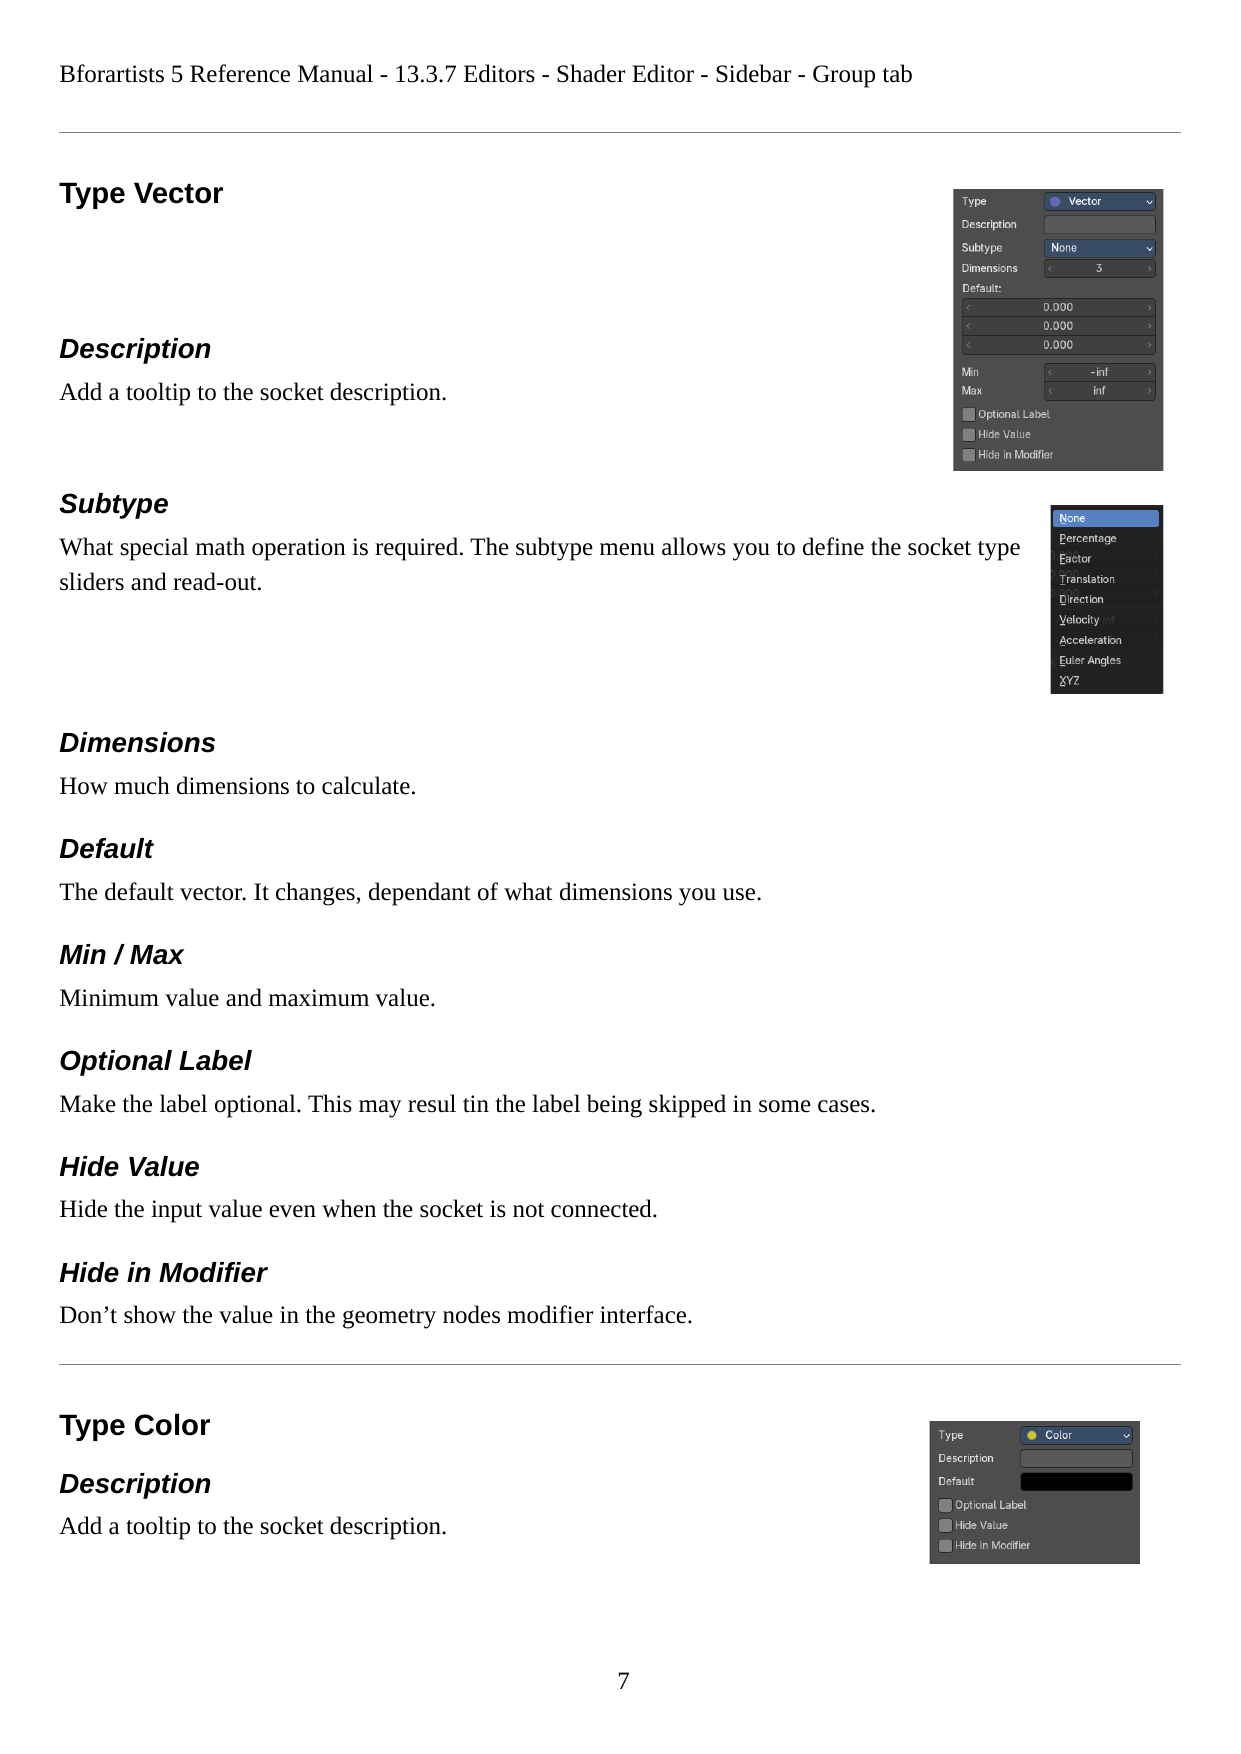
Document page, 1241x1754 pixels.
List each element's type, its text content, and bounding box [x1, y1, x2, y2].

subtitle Hide in Modifier [59, 1256, 1181, 1288]
picture [929, 1421, 1140, 1564]
subtitle Description [59, 1467, 929, 1499]
subtitle Optional Label [59, 1044, 1181, 1076]
subtitle [1140, 1467, 1181, 1499]
text Hide the input value even when the socket is not connected. [59, 1194, 1181, 1223]
subtitle Type Vector [59, 176, 1181, 210]
subtitle [1164, 333, 1181, 365]
text Don’t show the value in the geometry nodes modifier interface. [59, 1301, 1181, 1329]
subtitle Dimensions [59, 726, 1181, 758]
text Add a tooltip to the socket description. [59, 1511, 929, 1540]
picture [953, 189, 1164, 471]
text Make the label optional. This may resul tin the label being skipped in some cases. [59, 1089, 1181, 1117]
text [1140, 1511, 1181, 1540]
picture [1050, 505, 1164, 694]
subtitle Default [59, 832, 1181, 864]
text The default vector. It changes, dependant of what dimensions you use. [59, 877, 1181, 906]
text Add a tooltip to the socket description. [59, 377, 953, 406]
subtitle Type Color [59, 1408, 1181, 1442]
text How much dimensions to calculate. [59, 771, 1181, 799]
subtitle Hide Value [59, 1150, 1181, 1182]
text Minimum value and maximum value. [59, 983, 1181, 1011]
subtitle Description [59, 333, 953, 365]
text What special math operation is required. The subtype menu allows you to define the socket type sliders and read-out. [59, 532, 1050, 596]
subtitle Min / Max [59, 938, 1181, 970]
subtitle Subtype [59, 488, 1181, 520]
